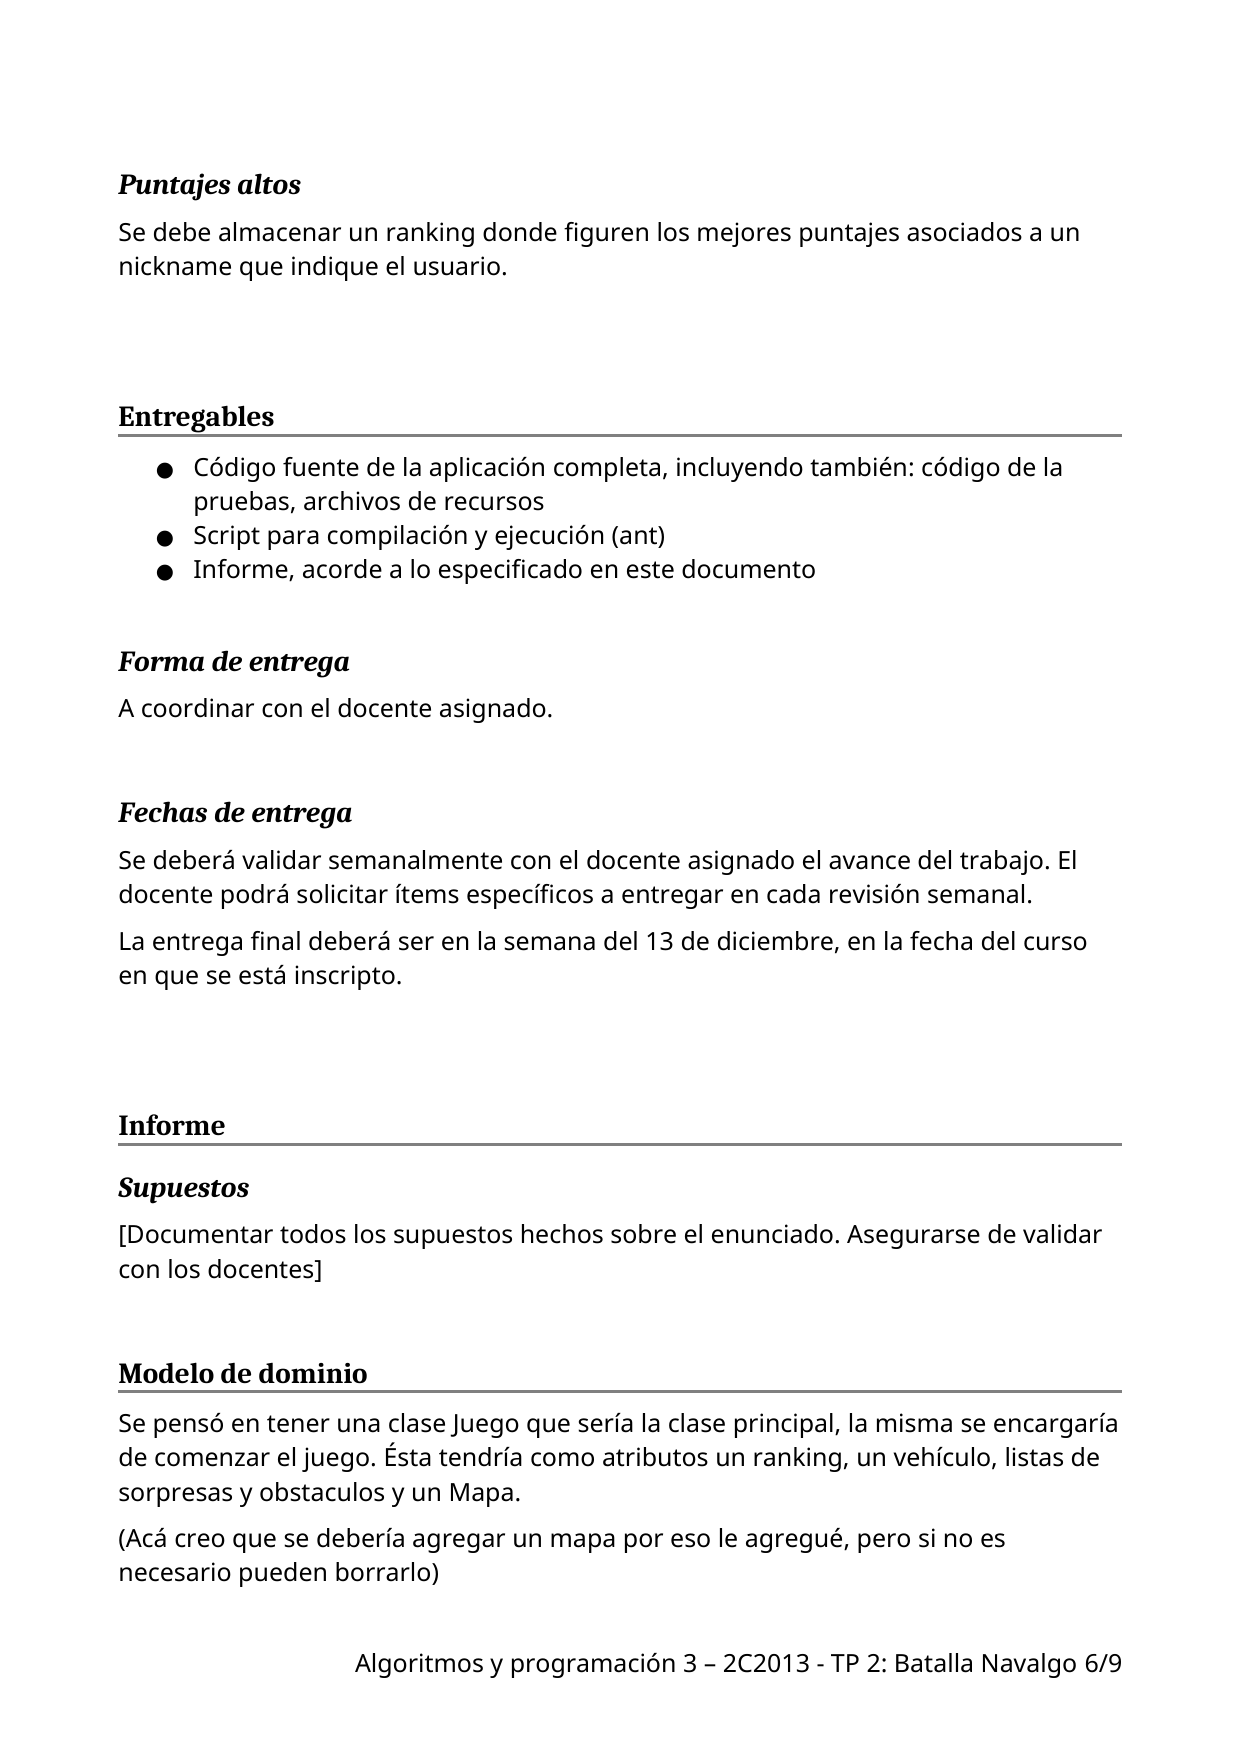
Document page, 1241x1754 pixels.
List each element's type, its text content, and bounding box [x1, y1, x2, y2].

subtitle Informe [118, 1109, 1122, 1143]
text Se deberá validar semanalmente con el docente asignado el avance del trabajo. El docente podrá solicitar ítems específicos a entregar en cada revisión semanal. [118, 843, 1122, 911]
subtitle Supuestos [118, 1171, 1122, 1205]
text Se debe almacenar un ranking donde figuren los mejores puntajes asociados a un nickname que indique el usuario. [118, 214, 1122, 282]
subtitle Entregables [118, 400, 1122, 434]
list Informe, acorde a lo especificado en este documento [156, 552, 1122, 586]
text La entrega final deberá ser en la semana del 13 de diciembre, en la fecha del curso en que se está inscripto. [118, 923, 1122, 991]
text Se pensó en tener una clase Juego que sería la clase principal, la misma se encargaría de comenzar el juego. Ésta tendría como atributos un ranking, un vehículo, listas de sorpresas y obstaculos y un Mapa. [118, 1406, 1122, 1508]
text [Documentar todos los supuestos hechos sobre el enunciado. Asegurarse de validar con los docentes] [118, 1217, 1122, 1285]
subtitle Modelo de dominio [118, 1357, 1122, 1390]
subtitle Forma de entrega [118, 645, 1122, 678]
subtitle Fechas de entrega [118, 797, 1122, 830]
subtitle Puntajes altos [118, 168, 1122, 202]
list Código fuente de la aplicación completa, incluyendo también: código de la pruebas, archivos de recursos [156, 449, 1122, 518]
text (Acá creo que se debería agregar un mapa por eso le agregué, pero si no es necesario pueden borrarlo) [118, 1521, 1122, 1589]
list Script para compilación y ejecución (ant) [156, 518, 1122, 552]
text A coordinar con el docente asignado. [118, 691, 1122, 725]
